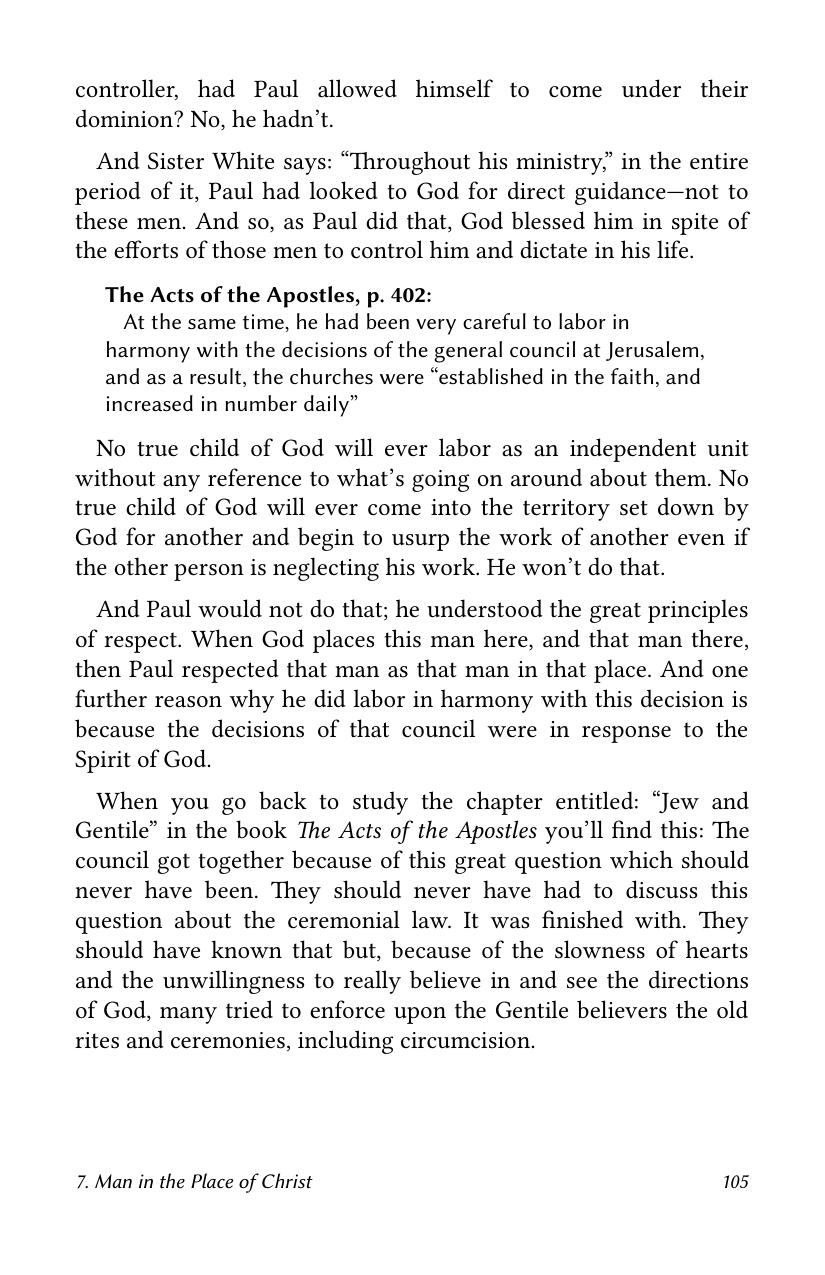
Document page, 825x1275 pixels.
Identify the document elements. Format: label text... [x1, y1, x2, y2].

text controller, had Paul allowed himself to come under their dominion? No, he hadn’t. [75, 75, 750, 133]
text When you go back to study the chapter entitled: “Jew and Gentile” in the book The Acts of the Apostles you’ll find this: The council got together because of this great question which should never have been. They should never have had to discuss this question about the ceremonial law. It was finished with. They should have known that but, because of the slowness of hearts and the unwillingness to really believe in and see the directions of God, many tried to enforce upon the Gentile believers the old rites and ceremonies, including circumcision. [75, 787, 750, 1054]
text At the same time, he had been very careful to labor in harmony with the decisions of the general council at Jerusalem, and as a result, the churches were “established in the faith, and increased in number daily” [105, 309, 720, 417]
text And Paul would not do that; he understood the great principles of respect. When God places this man here, and that man there, then Paul respected that man as that man in that place. And one further reason why he did labor in harmony with this decision is because the decisions of that council were in response to the Spirit of God. [75, 595, 750, 773]
text And Sister White says: “Throughout his ministry,” in the entire period of it, Paul had looked to God for direct guidance—not to these men. And so, as Paul did that, God blessed him in spite of the efforts of those men to control him and dictate in his life. [75, 147, 750, 265]
text The Acts of the Apostles, p. 402: [105, 281, 750, 308]
text No true child of God will ever labor as an independent unit without any reference to what’s going on around about them. No true child of God will ever come into the territory set down by God for another and begin to usurp the work of another even if the other person is neglecting his work. He won’t do that. [75, 434, 750, 582]
